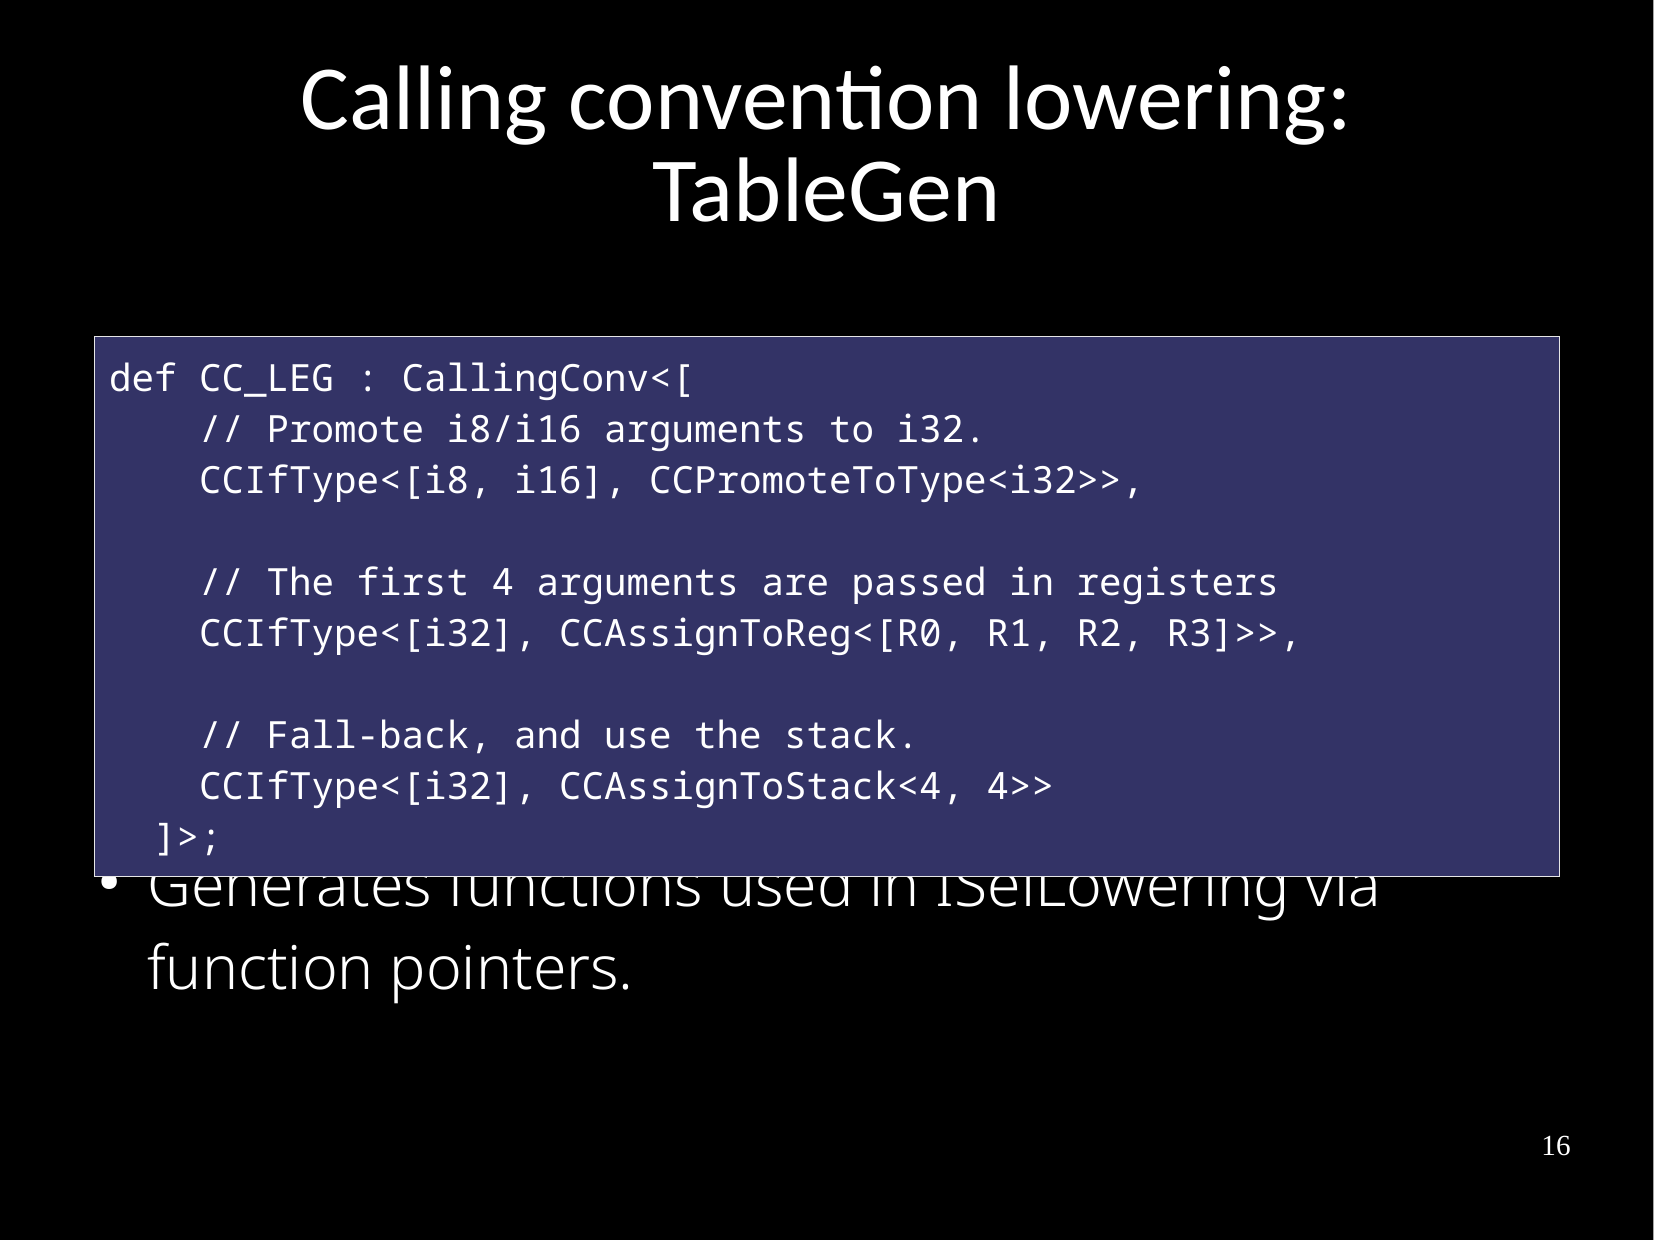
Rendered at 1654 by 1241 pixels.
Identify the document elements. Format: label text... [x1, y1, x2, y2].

title Calling convention lowering: TableGen [82, 45, 1571, 261]
list Generates functions used in ISelLowering via function pointers. [82, 732, 1571, 1009]
text_box def CC_LEG : CallingConv<[ // Promote i8/i16 arguments to i32. CCIfType<[i8, i16], CCPromoteToType<i32>>, // The first 4 arguments are passed in registers CCIfType<[i32], CCAssignToReg<[R0, R1, R2, R3]>>, // Fall-back, and use the stack. CCIfType<[i32], CCAssignToStack<4, 4>> ]>; [94, 336, 1560, 802]
